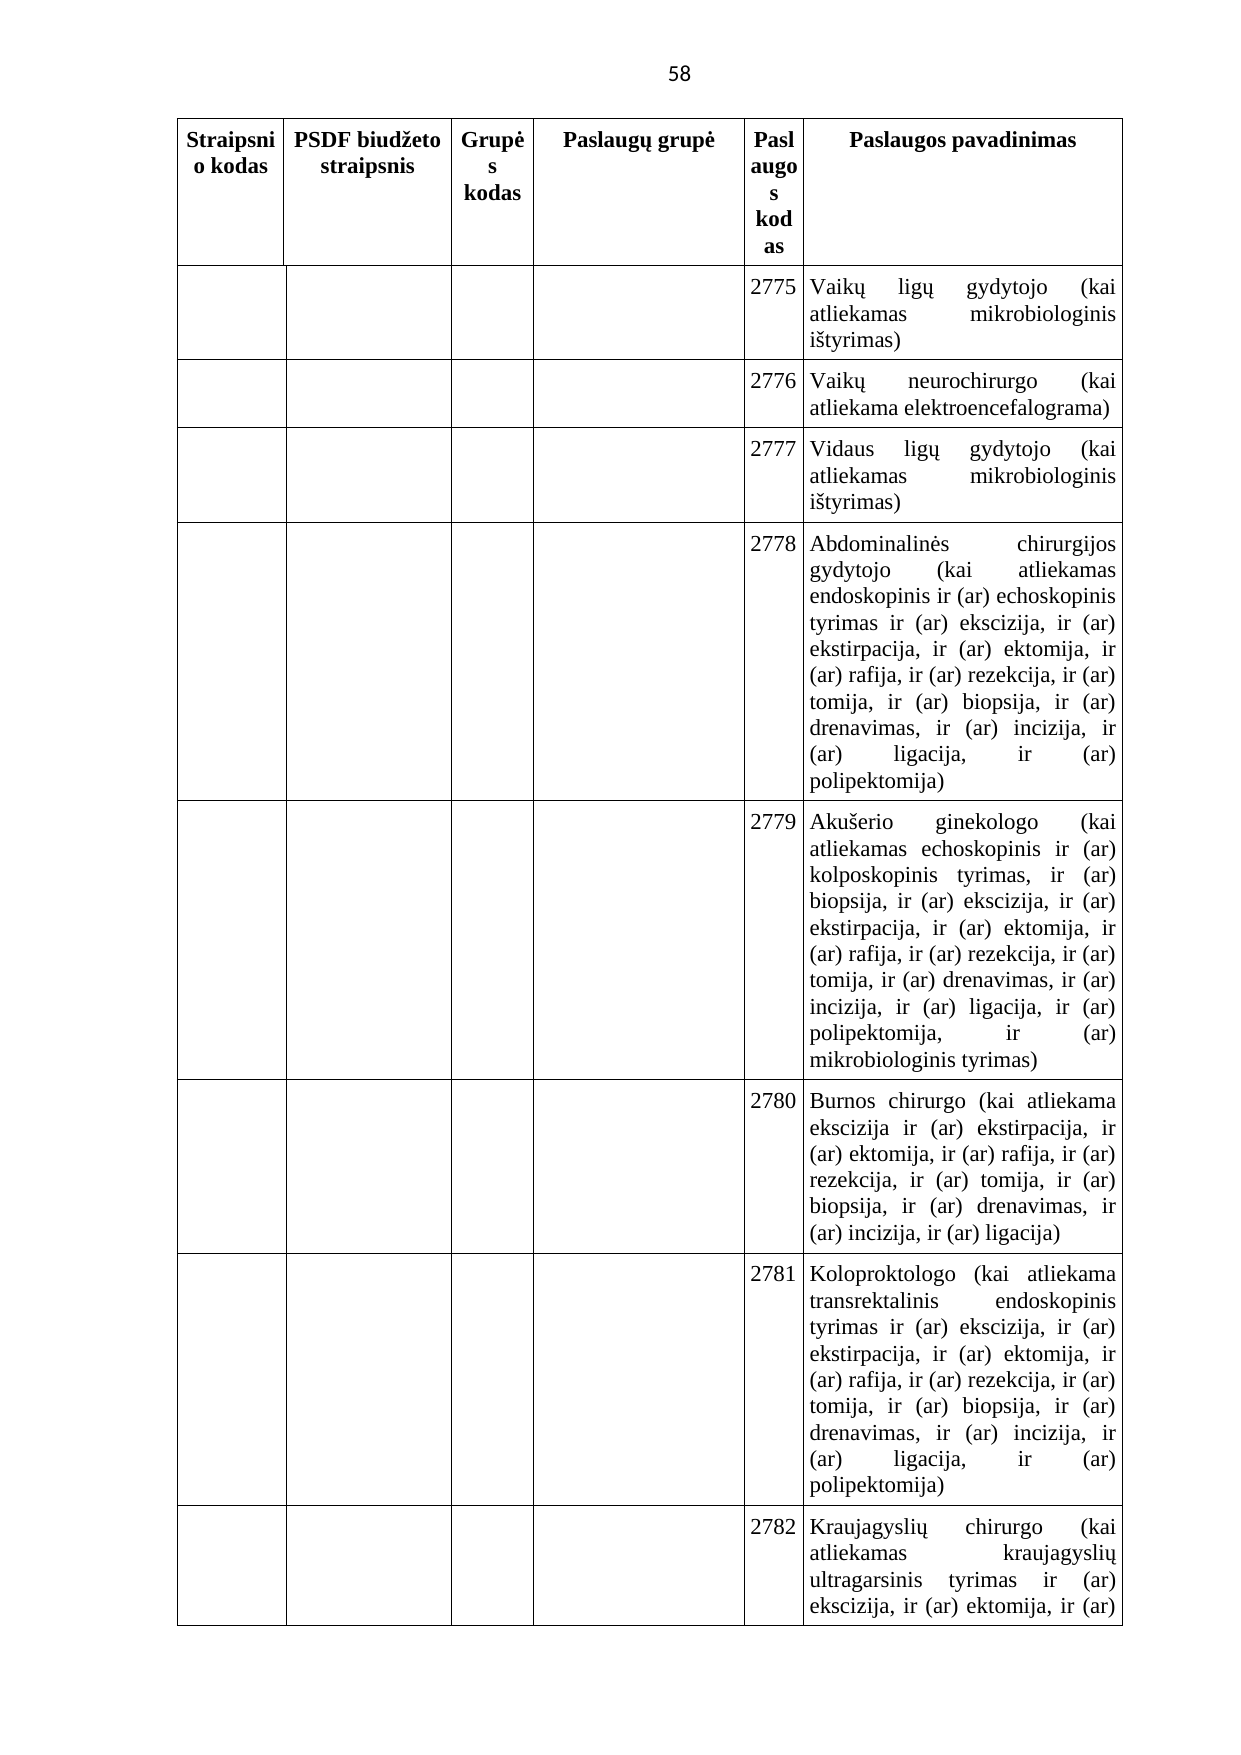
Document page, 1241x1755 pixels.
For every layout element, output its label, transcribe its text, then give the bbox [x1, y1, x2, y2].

table_header Paslaugos pavadinimas [804, 119, 1122, 265]
table_cell [287, 1506, 451, 1625]
table_cell [452, 1080, 533, 1252]
table_cell [452, 801, 533, 1079]
table_cell [287, 428, 451, 522]
table_cell [534, 1080, 744, 1252]
table_cell [178, 1506, 286, 1625]
table_cell [178, 266, 286, 359]
table_cell 2778 [745, 523, 803, 800]
table_cell 2777 [745, 428, 803, 522]
table_cell Kraujagyslių chirurgo (kai atliekamas kraujagyslių ultragarsinis tyrimas ir (ar) ekscizija, ir (ar) ektomija, ir (ar) [804, 1506, 1122, 1625]
table_cell [452, 428, 533, 522]
table_cell [534, 360, 744, 427]
table_cell Koloproktologo (kai atliekama transrektalinis endoskopinis tyrimas ir (ar) ekscizija, ir (ar) ekstirpacija, ir (ar) ektomija, ir (ar) rafija, ir (ar) rezekcija, ir (ar) tomija, ir (ar) biopsija, ir (ar) drenavimas, ir (ar) incizija, ir (ar) ligacija, ir (ar) polipektomija) [804, 1254, 1122, 1505]
table_header Grupės kodas [452, 119, 533, 265]
table_cell [287, 266, 451, 359]
table_cell [534, 1254, 744, 1505]
table_cell [287, 1080, 451, 1252]
table_cell Burnos chirurgo (kai atliekama ekscizija ir (ar) ekstirpacija, ir (ar) ektomija, ir (ar) rafija, ir (ar) rezekcija, ir (ar) tomija, ir (ar) biopsija, ir (ar) drenavimas, ir (ar) incizija, ir (ar) ligacija) [804, 1080, 1122, 1252]
table_cell 2782 [745, 1506, 803, 1625]
table_cell [534, 1506, 744, 1625]
table_cell Vaikų neurochirurgo (kai atliekama elektroencefalograma) [804, 360, 1122, 427]
table_cell [287, 360, 451, 427]
table_cell [287, 523, 451, 800]
table_cell 2780 [745, 1080, 803, 1252]
table_cell [452, 360, 533, 427]
table_cell [452, 1506, 533, 1625]
table_cell [452, 266, 533, 359]
table_header PSDF biudžeto straipsnis [284, 119, 451, 265]
table_cell 2779 [745, 801, 803, 1079]
table_cell Abdominalinės chirurgijos gydytojo (kai atliekamas endoskopinis ir (ar) echoskopinis tyrimas ir (ar) ekscizija, ir (ar) ekstirpacija, ir (ar) ektomija, ir (ar) rafija, ir (ar) rezekcija, ir (ar) tomija, ir (ar) biopsija, ir (ar) drenavimas, ir (ar) incizija, ir (ar) ligacija, ir (ar) polipektomija) [804, 523, 1122, 800]
table_cell [178, 523, 286, 800]
table_cell 2776 [745, 360, 803, 427]
table_cell [178, 1080, 286, 1252]
table_cell [452, 1254, 533, 1505]
table_cell Akušerio ginekologo (kai atliekamas echoskopinis ir (ar) kolposkopinis tyrimas, ir (ar) biopsija, ir (ar) ekscizija, ir (ar) ekstirpacija, ir (ar) ektomija, ir (ar) rafija, ir (ar) rezekcija, ir (ar) tomija, ir (ar) drenavimas, ir (ar) incizija, ir (ar) ligacija, ir (ar) polipektomija, ir (ar) mikrobiologinis tyrimas) [804, 801, 1122, 1079]
table_cell [534, 801, 744, 1079]
table_cell [287, 801, 451, 1079]
table_cell [534, 428, 744, 522]
table_header Straipsnio kodas [178, 119, 283, 265]
table_cell 2781 [745, 1254, 803, 1505]
table_cell Vaikų ligų gydytojo (kai atliekamas mikrobiologinis ištyrimas) [804, 266, 1122, 359]
table_cell [178, 428, 286, 522]
table_cell [534, 266, 744, 359]
table_cell [178, 360, 286, 427]
table_cell [287, 1254, 451, 1505]
table_cell Vidaus ligų gydytojo (kai atliekamas mikrobiologinis ištyrimas) [804, 428, 1122, 522]
table_cell [534, 523, 744, 800]
table_cell [452, 523, 533, 800]
table_cell [178, 1254, 286, 1505]
table_cell [178, 801, 286, 1079]
table_header Paslaugos kodas [745, 119, 803, 265]
table_cell 2775 [745, 266, 803, 359]
table_header Paslaugų grupė [534, 119, 744, 265]
